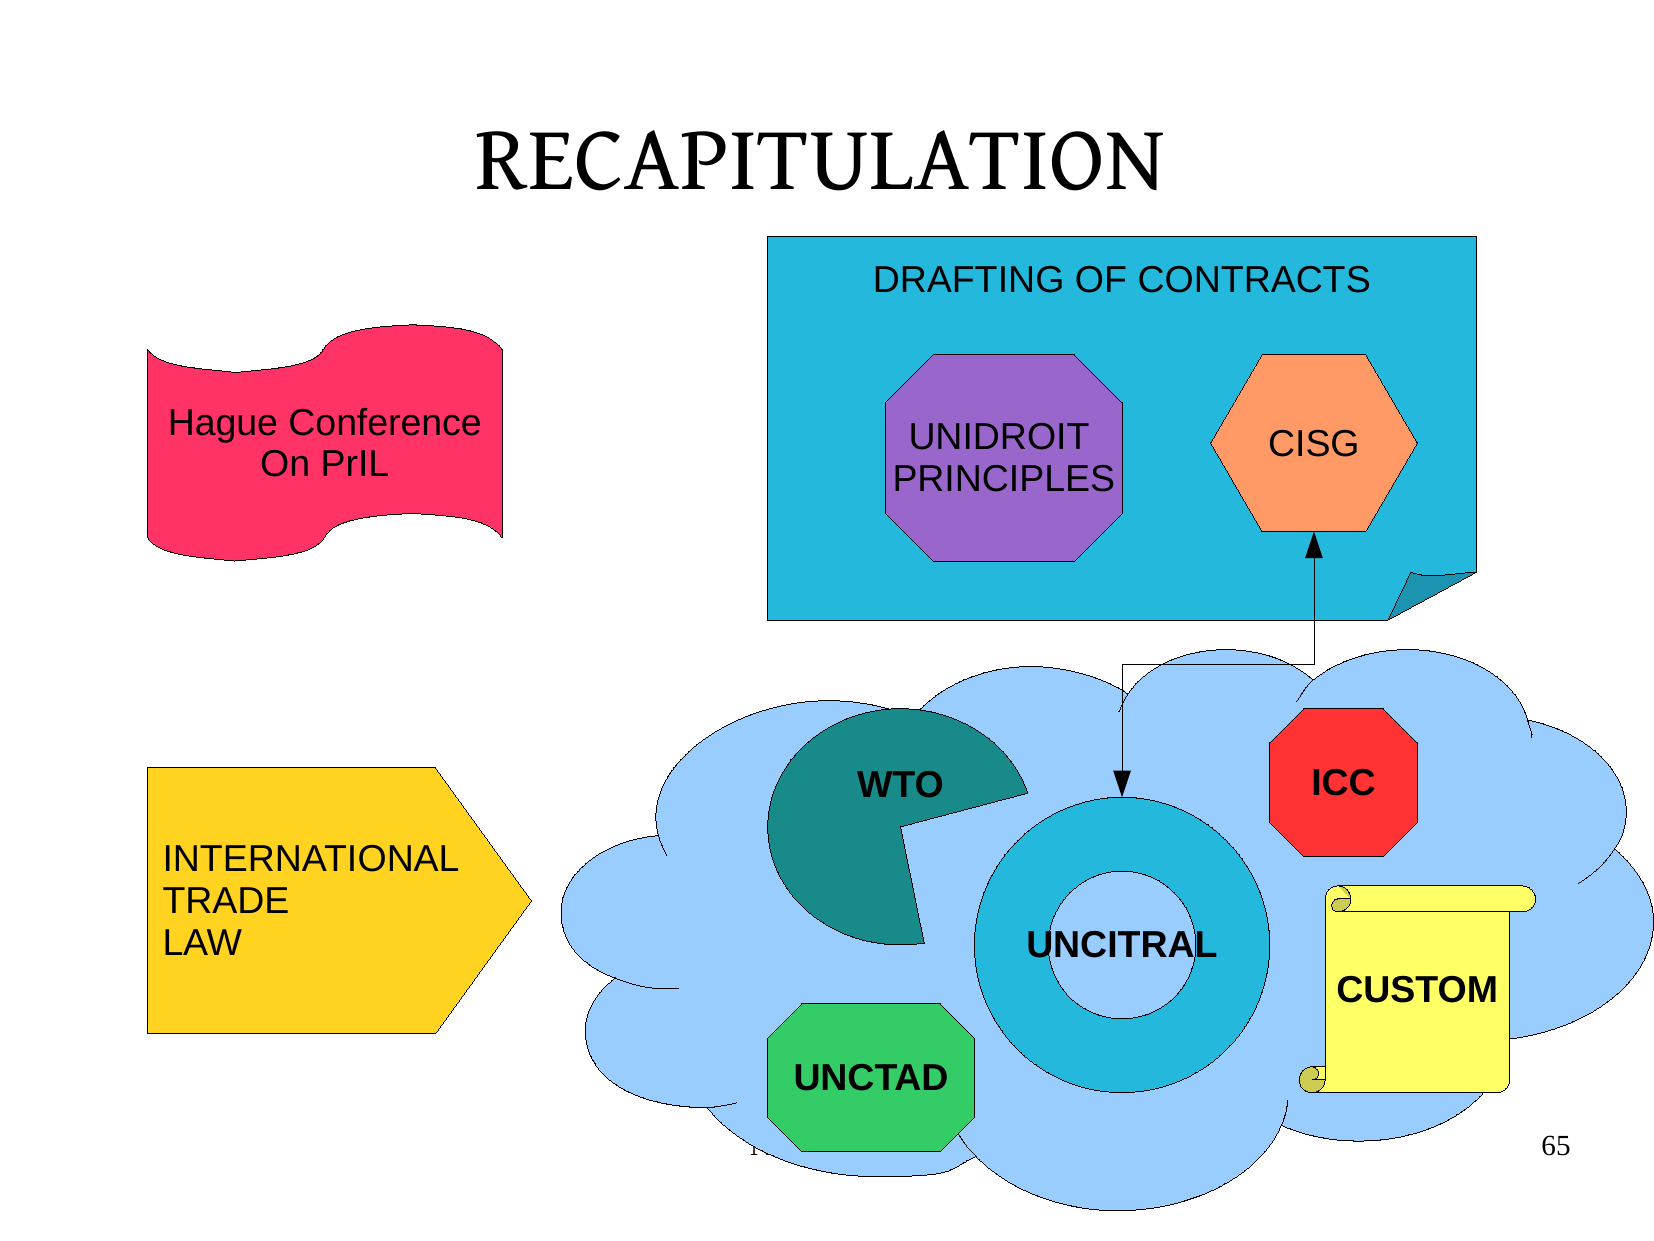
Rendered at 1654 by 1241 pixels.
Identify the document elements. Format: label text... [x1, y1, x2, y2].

text_box [561, 649, 1654, 1211]
text_box WTO [767, 708, 1028, 945]
text_box CISG [1210, 354, 1418, 532]
text_box UNCTAD [767, 1003, 975, 1152]
text_box [1162, 649, 1290, 664]
text_box ICC [1269, 708, 1418, 857]
text_box UNCITRAL [974, 797, 1270, 1093]
title RECAPITULATION [76, 58, 1565, 266]
text_box UNIDROIT PRINCIPLES [885, 354, 1123, 562]
text_box Hague Conference On PrIL [147, 324, 503, 562]
text_box [1049, 872, 1195, 1018]
text_box INTERNATIONAL TRADE LAW [147, 767, 532, 1034]
text_box CUSTOM [1340, 885, 1536, 912]
text_box CUSTOM [1314, 885, 1510, 1093]
text_box DRAFTING OF CONTRACTS [767, 236, 1477, 621]
